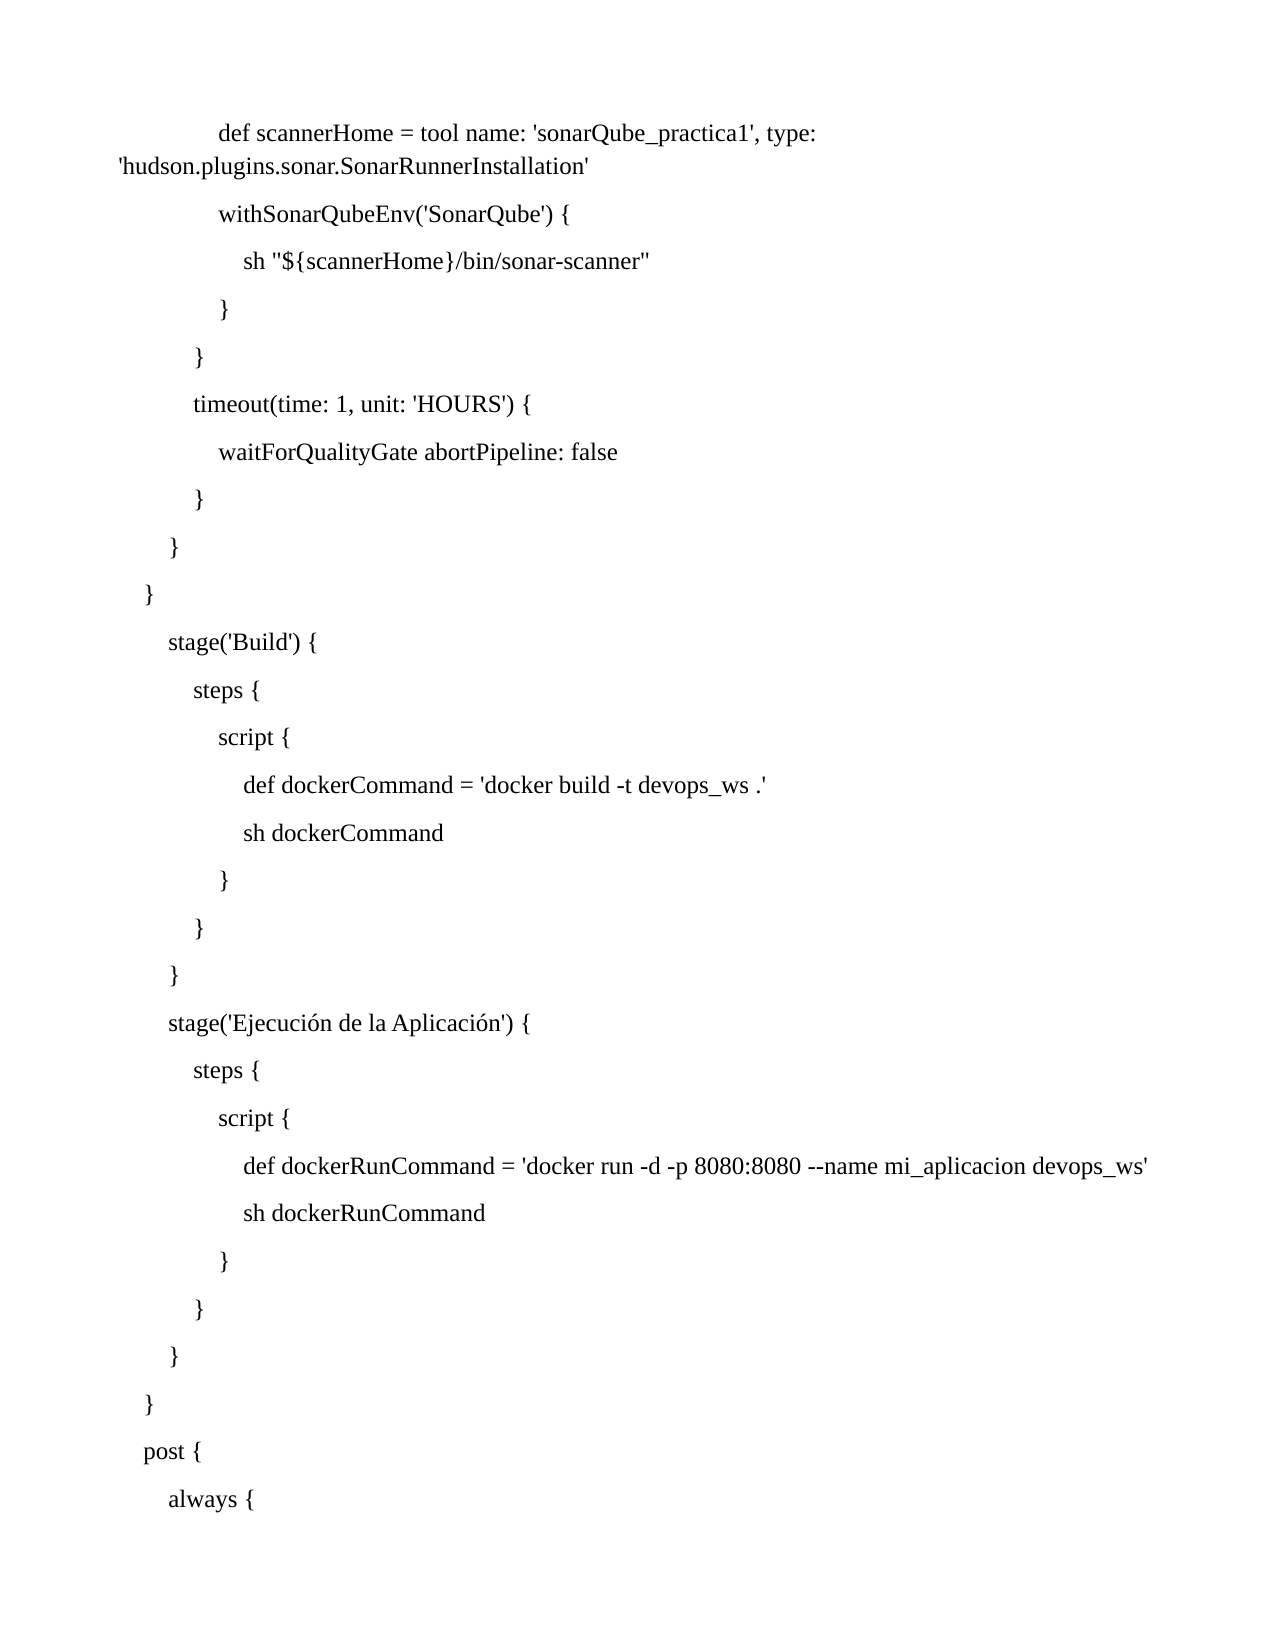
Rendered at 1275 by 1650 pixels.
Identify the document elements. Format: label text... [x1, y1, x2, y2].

text } [118, 960, 1157, 989]
text } [118, 1389, 1157, 1418]
text waitForQualityGate abortPipeline: false [118, 437, 1157, 466]
text } [118, 865, 1157, 894]
text post { [118, 1436, 1157, 1465]
text sh dockerRunCommand [118, 1198, 1157, 1227]
text sh "${scannerHome}/bin/sonar-scanner" [118, 246, 1157, 275]
text steps { [118, 1056, 1157, 1084]
text withSonarQubeEnv('SonarQube') { [118, 199, 1157, 227]
text } [118, 1294, 1157, 1322]
text def dockerCommand = 'docker build -t devops_ws .' [118, 770, 1157, 799]
text def scannerHome = tool name: 'sonarQube_practica1', type: 'hudson.plugins.sonar.SonarRunnerInstallation' [118, 118, 1157, 180]
text } [118, 1246, 1157, 1275]
text script { [118, 722, 1157, 751]
text stage('Build') { [118, 627, 1157, 656]
text } [118, 342, 1157, 370]
text } [118, 1341, 1157, 1370]
text } [118, 913, 1157, 942]
text } [118, 532, 1157, 561]
text steps { [118, 675, 1157, 703]
text timeout(time: 1, unit: 'HOURS') { [118, 389, 1157, 418]
text } [118, 579, 1157, 608]
text stage('Ejecución de la Aplicación') { [118, 1008, 1157, 1037]
text sh dockerCommand [118, 818, 1157, 846]
text script { [118, 1103, 1157, 1132]
text always { [118, 1484, 1157, 1513]
text def dockerRunCommand = 'docker run -d -p 8080:8080 --name mi_aplicacion devops_ws' [118, 1151, 1157, 1179]
text } [118, 484, 1157, 513]
text } [118, 294, 1157, 323]
